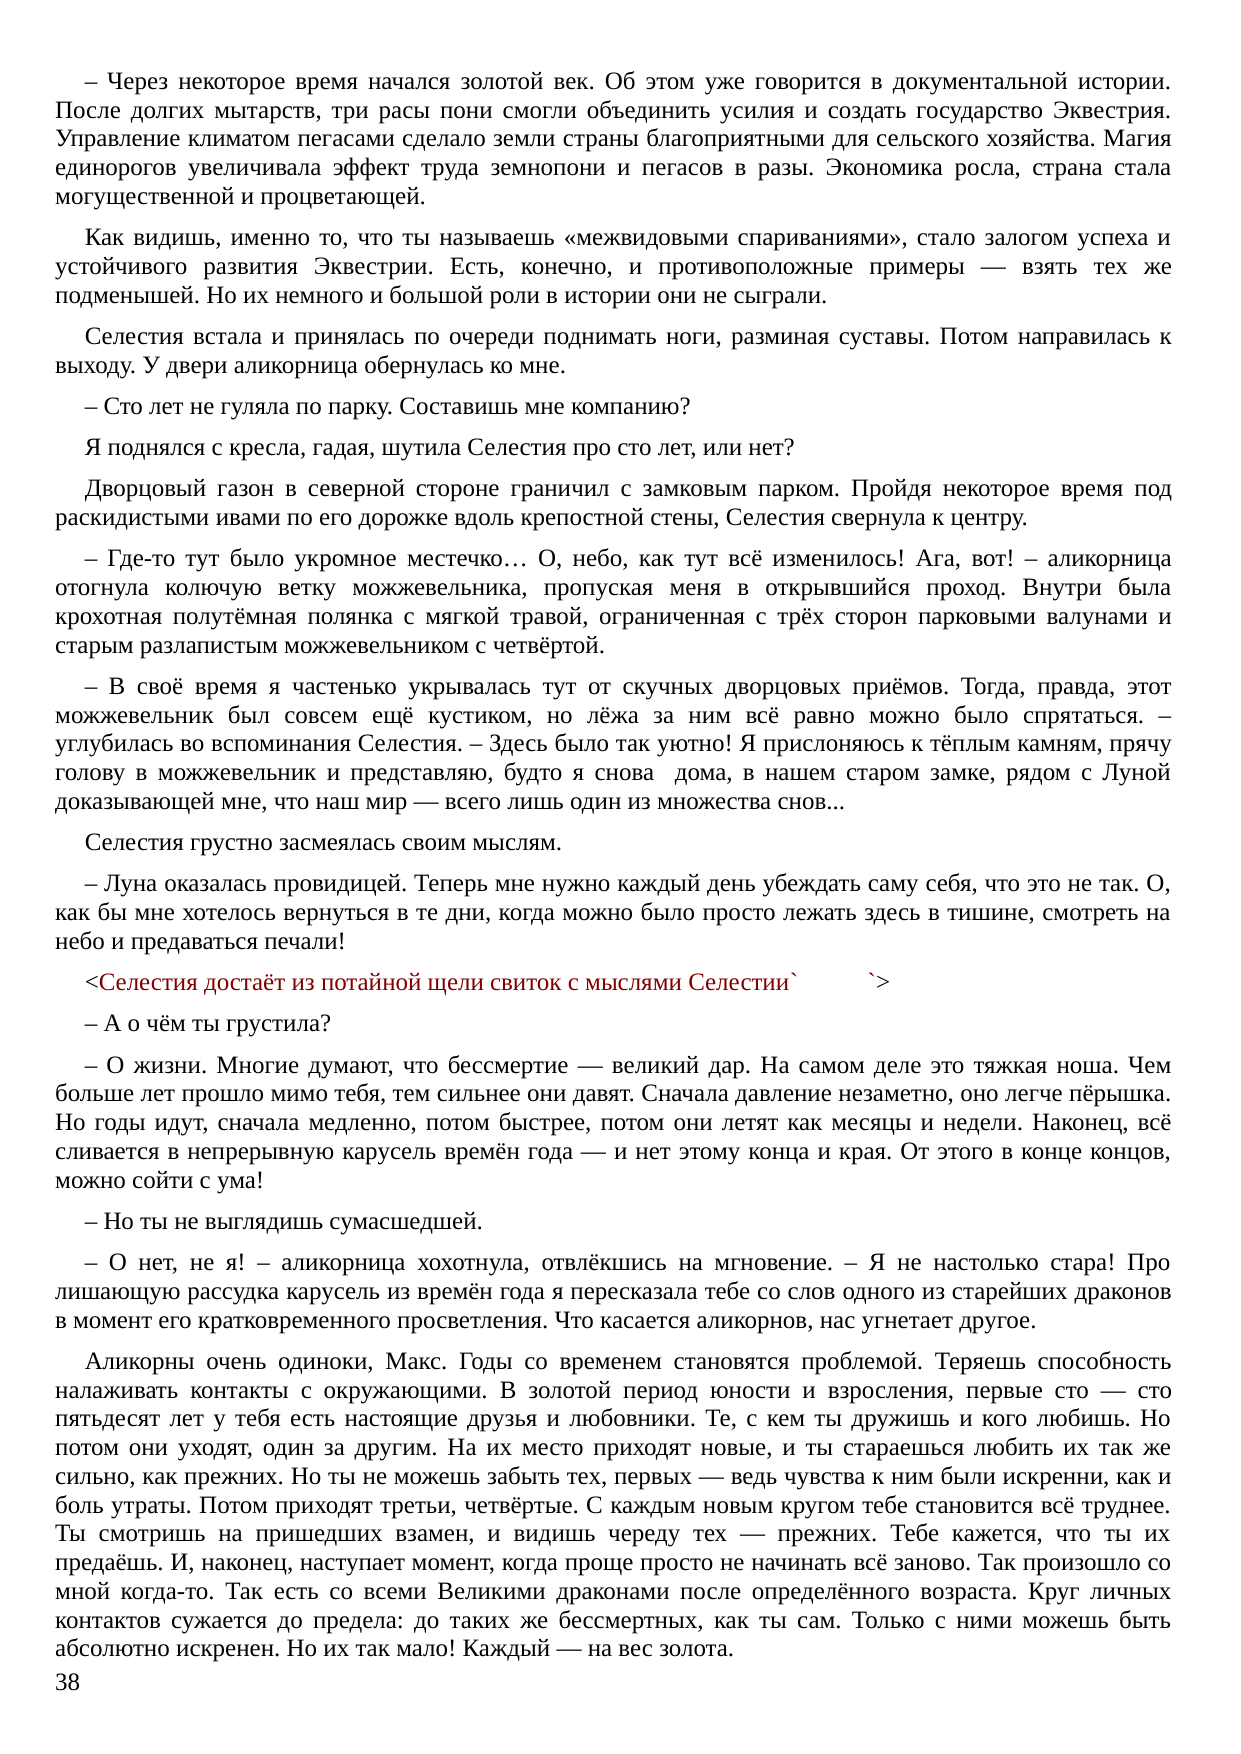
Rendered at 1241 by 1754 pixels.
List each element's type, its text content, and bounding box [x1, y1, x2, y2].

text Селестия встала и принялась по очереди поднимать ноги, разминая суставы. Потом направилась к выходу. У двери аликорница обернулась ко мне. [55, 321, 1173, 378]
text <Селестия достаёт из потайной щели свиток с мыслями Селестии` `> [55, 967, 1173, 996]
text – В своё время я частенько укрывалась тут от скучных дворцовых приёмов. Тогда, правда, этот можжевельник был совсем ещё кустиком, но лёжа за ним всё равно можно было спрятаться. – углубилась во вспоминания Селестия. – Здесь было так уютно! Я прислоняюсь к тёплым камням, прячу голову в можжевельник и представляю, будто я снова дома, в нашем старом замке, рядом с Луной доказывающей мне, что наш мир — всего лишь один из множества снов... [55, 671, 1173, 815]
text – Где-то тут было укромное местечко… О, небо, как тут всё изменилось! Ага, вот! – аликорница отогнула колючую ветку можжевельника, пропуская меня в открывшийся проход. Внутри была крохотная полутёмная полянка с мягкой травой, ограниченная с трёх сторон парковыми валунами и старым разлапистым можжевельником с четвёртой. [55, 543, 1173, 658]
text – А о чём ты грустила? [55, 1008, 1173, 1037]
text Селестия грустно засмеялась своим мыслям. [55, 827, 1173, 856]
text – Луна оказалась провидицей. Теперь мне нужно каждый день убеждать саму себя, что это не так. О, как бы мне хотелось вернуться в те дни, когда можно было просто лежать здесь в тишине, смотреть на небо и предаваться печали! [55, 868, 1173, 955]
text – Сто лет не гуляла по парку. Составишь мне компанию? [55, 391, 1173, 420]
text Я поднялся с кресла, гадая, шутила Селестия про сто лет, или нет? [55, 432, 1173, 461]
text Аликорны очень одиноки, Макс. Годы со временем становятся проблемой. Теряешь способность налаживать контакты с окружающими. В золотой период юности и взросления, первые сто — сто пятьдесят лет у тебя есть настоящие друзья и любовники. Те, с кем ты дружишь и кого любишь. Но потом они уходят, один за другим. На их место приходят новые, и ты стараешься любить их так же сильно, как прежних. Но ты не можешь забыть тех, первых — ведь чувства к ним были искренни, как и боль утраты. Потом приходят третьи, четвёртые. С каждым новым кругом тебе становится всё труднее. Ты смотришь на пришедших взамен, и видишь череду тех — прежних. Тебе кажется, что ты их предаёшь. И, наконец, наступает момент, когда проще просто не начинать всё заново. Так произошло со мной когда-то. Так есть со всеми Великими драконами после определённого возраста. Круг личных контактов сужается до предела: до таких же бессмертных, как ты сам. Только с ними можешь быть абсолютно искренен. Но их так мало! Каждый — на вес золота. [55, 1346, 1173, 1662]
text – О жизни. Многие думают, что бессмертие — великий дар. На самом деле это тяжкая ноша. Чем больше лет прошло мимо тебя, тем сильнее они давят. Сначала давление незаметно, оно легче пёрышка. Но годы идут, сначала медленно, потом быстрее, потом они летят как месяцы и недели. Наконец, всё сливается в непрерывную карусель времён года — и нет этому конца и края. От этого в конце концов, можно сойти с ума! [55, 1050, 1173, 1193]
text Как видишь, именно то, что ты называешь «межвидовыми спариваниями», стало залогом успеха и устойчивого развития Эквестрии. Есть, конечно, и противоположные примеры — взять тех же подменышей. Но их немного и большой роли в истории они не сыграли. [55, 222, 1173, 308]
text Дворцовый газон в северной стороне граничил с замковым парком. Пройдя некоторое время под раскидистыми ивами по его дорожке вдоль крепостной стены, Селестия свернула к центру. [55, 473, 1173, 531]
text – Но ты не выглядишь сумасшедшей. [55, 1206, 1173, 1235]
text – Через некоторое время начался золотой век. Об этом уже говорится в документальной истории. После долгих мытарств, три расы пони смогли объединить усилия и создать государство Эквестрия. Управление климатом пегасами сделало земли страны благоприятными для сельского хозяйства. Магия единорогов увеличивала эффект труда земнопони и пегасов в разы. Экономика росла, страна стала могущественной и процветающей. [55, 66, 1173, 210]
text – О нет, не я! – аликорница хохотнула, отвлёкшись на мгновение. – Я не настолько стара! Про лишающую рассудка карусель из времён года я пересказала тебе со слов одного из старейших драконов в момент его кратковременного просветления. Что касается аликорнов, нас угнетает другое. [55, 1247, 1173, 1333]
